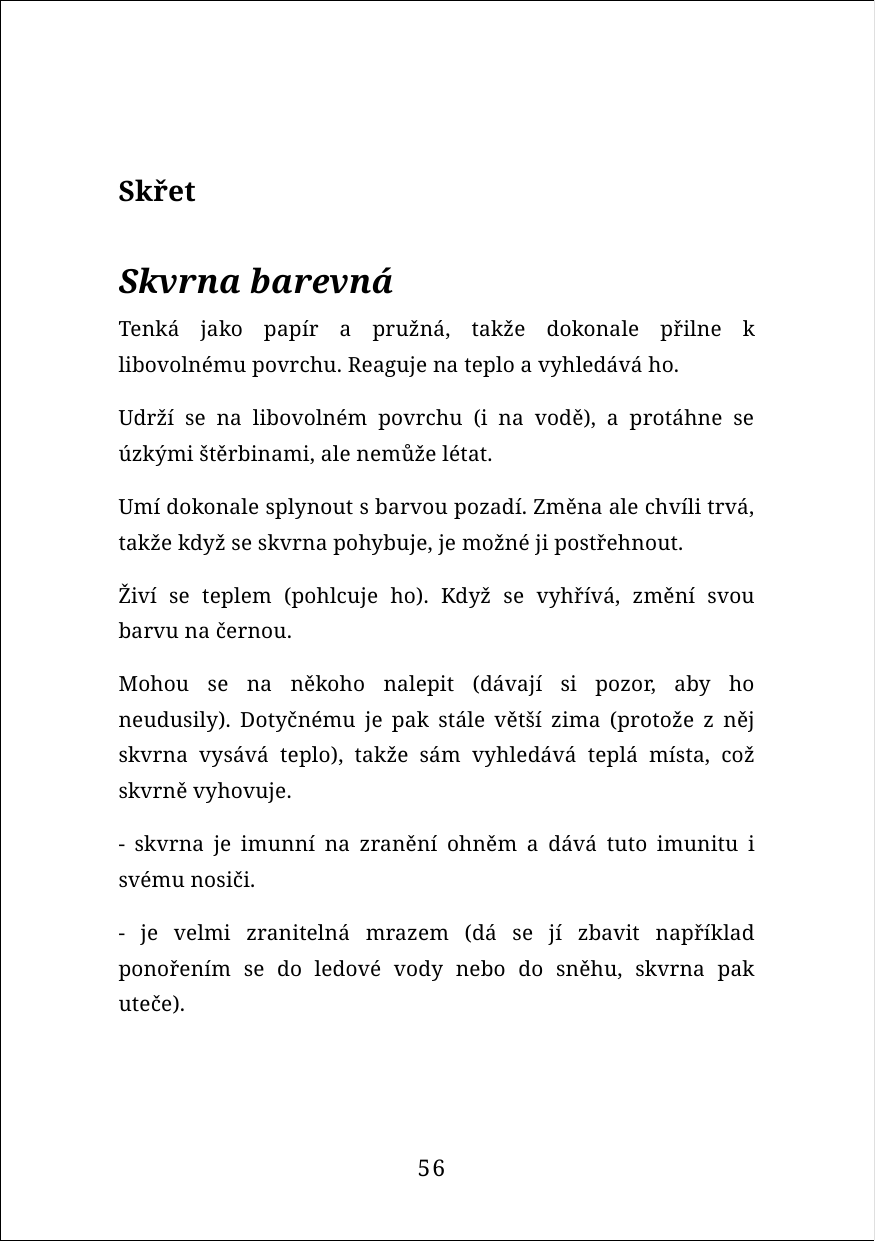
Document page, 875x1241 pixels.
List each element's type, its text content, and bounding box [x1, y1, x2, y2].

subtitle Skřet [118, 172, 756, 210]
text Umí dokonale splynout s barvou pozadí. Změna ale chvíli trvá, takže když se skvrna pohybuje, je možné ji postřehnout. [118, 492, 756, 556]
subtitle Skvrna barevná [118, 257, 756, 303]
text Udrží se na libovolném povrchu (i na vodě), a protáhne se úzkými štěrbinami, ale nemůže létat. [118, 403, 756, 467]
text Živí se teplem (pohlcuje ho). Když se vyhřívá, změní svou barvu na černou. [118, 581, 756, 645]
text - skvrna je imunní na zranění ohněm a dává tuto imunitu i svému nosiči. [118, 829, 756, 893]
text - je velmi zranitelná mrazem (dá se jí zbavit například ponořením se do ledové vody nebo do sněhu, skvrna pak uteče). [118, 918, 756, 1018]
text Tenká jako papír a pružná, takže dokonale přilne k libovolnému povrchu. Reaguje na teplo a vyhledává ho. [118, 314, 756, 378]
text Mohou se na někoho nalepit (dávají si pozor, aby ho neudusily). Dotyčnému je pak stále větší zima (protože z něj skvrna vysává teplo), takže sám vyhledává teplá místa, což skvrně vyhovuje. [118, 669, 756, 804]
